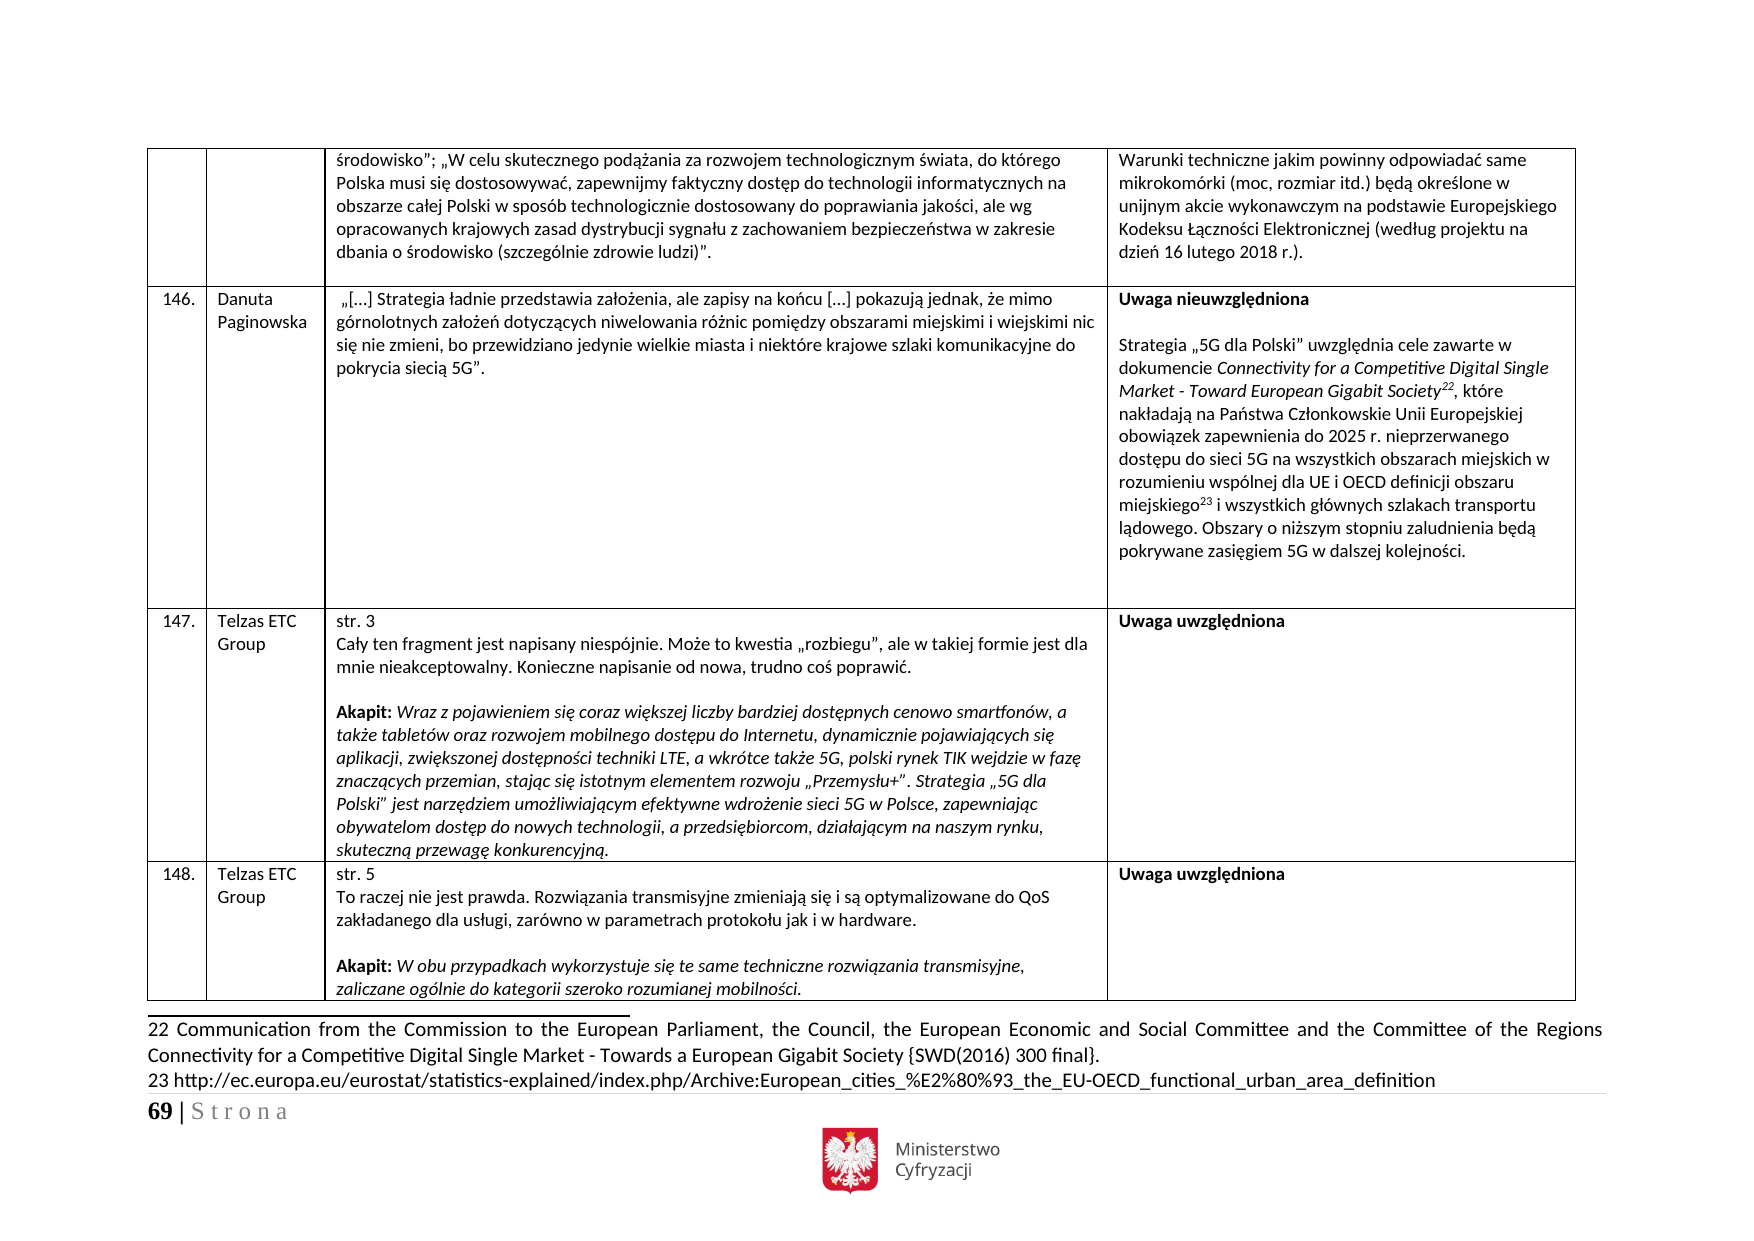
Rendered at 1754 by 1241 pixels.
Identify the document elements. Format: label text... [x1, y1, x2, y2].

table_cell [148, 287, 206, 608]
table_cell Uwaga uwzględniona [1108, 862, 1575, 1000]
table_cell Warunki techniczne jakim powinny odpowiadać same mikrokomórki (moc, rozmiar itd.) będą określone w unijnym akcie wykonawczym na podstawie Europejskiego Kodeksu Łączności Elektronicznej (według projektu na dzień 16 lutego 2018 r.). [1108, 149, 1575, 286]
table_cell [148, 862, 206, 1000]
table_cell Telzas ETC Group [207, 862, 324, 1000]
table_cell środowisko”; „W celu skutecznego podążania za rozwojem technologicznym świata, do którego Polska musi się dostosowywać, zapewnijmy faktyczny dostęp do technologii informatycznych na obszarze całej Polski w sposób technologicznie dostosowany do poprawiania jakości, ale wg opracowanych krajowych zasad dystrybucji sygnału z zachowaniem bezpieczeństwa w zakresie dbania o środowisko (szczególnie zdrowie ludzi)”. [326, 149, 1107, 286]
table_cell str. 3 Cały ten fragment jest napisany niespójnie. Może to kwestia „rozbiegu”, ale w takiej formie jest dla mnie nieakceptowalny. Konieczne napisanie od nowa, trudno coś poprawić. Akapit: Wraz z pojawieniem się coraz większej liczby bardziej dostępnych cenowo smartfonów, a także tabletów oraz rozwojem mobilnego dostępu do Internetu, dynamicznie pojawiających się aplikacji, zwiększonej dostępności techniki LTE, a wkrótce także 5G, polski rynek TIK wejdzie w fazę znaczących przemian, stając się istotnym elementem rozwoju „Przemysłu+”. Strategia „5G dla Polski” jest narzędziem umożliwiającym efektywne wdrożenie sieci 5G w Polsce, zapewniając obywatelom dostęp do nowych technologii, a przedsiębiorcom, działającym na naszym rynku, skuteczną przewagę konkurencyjną. [326, 609, 1107, 861]
table_cell [148, 609, 206, 861]
table_cell Danuta Paginowska [207, 287, 324, 608]
table_cell Uwaga nieuwzględniona Strategia „5G dla Polski” uwzględnia cele zawarte w dokumencie Connectivity for a Competitive Digital Single Market - Toward European Gigabit Society, które nakładają na Państwa Członkowskie Unii Europejskiej obowiązek zapewnienia do 2025 r. nieprzerwanego dostępu do sieci 5G na wszystkich obszarach miejskich w rozumieniu wspólnej dla UE i OECD definicji obszaru miejskiego i wszystkich głównych szlakach transportu lądowego. Obszary o niższym stopniu zaludnienia będą pokrywane zasięgiem 5G w dalszej kolejności. [1108, 287, 1575, 608]
table_cell [148, 149, 206, 286]
table_cell Uwaga uwzględniona [1108, 609, 1575, 861]
table_cell [207, 149, 324, 286]
table_cell str. 5 To raczej nie jest prawda. Rozwiązania transmisyjne zmieniają się i są optymalizowane do QoS zakładanego dla usługi, zarówno w parametrach protokołu jak i w hardware. Akapit: W obu przypadkach wykorzystuje się te same techniczne rozwiązania transmisyjne, zaliczane ogólnie do kategorii szeroko rozumianej mobilności. [326, 862, 1107, 1000]
table_cell „[…] Strategia ładnie przedstawia założenia, ale zapisy na końcu […] pokazują jednak, że mimo górnolotnych założeń dotyczących niwelowania różnic pomiędzy obszarami miejskimi i wiejskimi nic się nie zmieni, bo przewidziano jedynie wielkie miasta i niektóre krajowe szlaki komunikacyjne do pokrycia siecią 5G”. [326, 287, 1107, 608]
table_cell Telzas ETC Group [207, 609, 324, 861]
